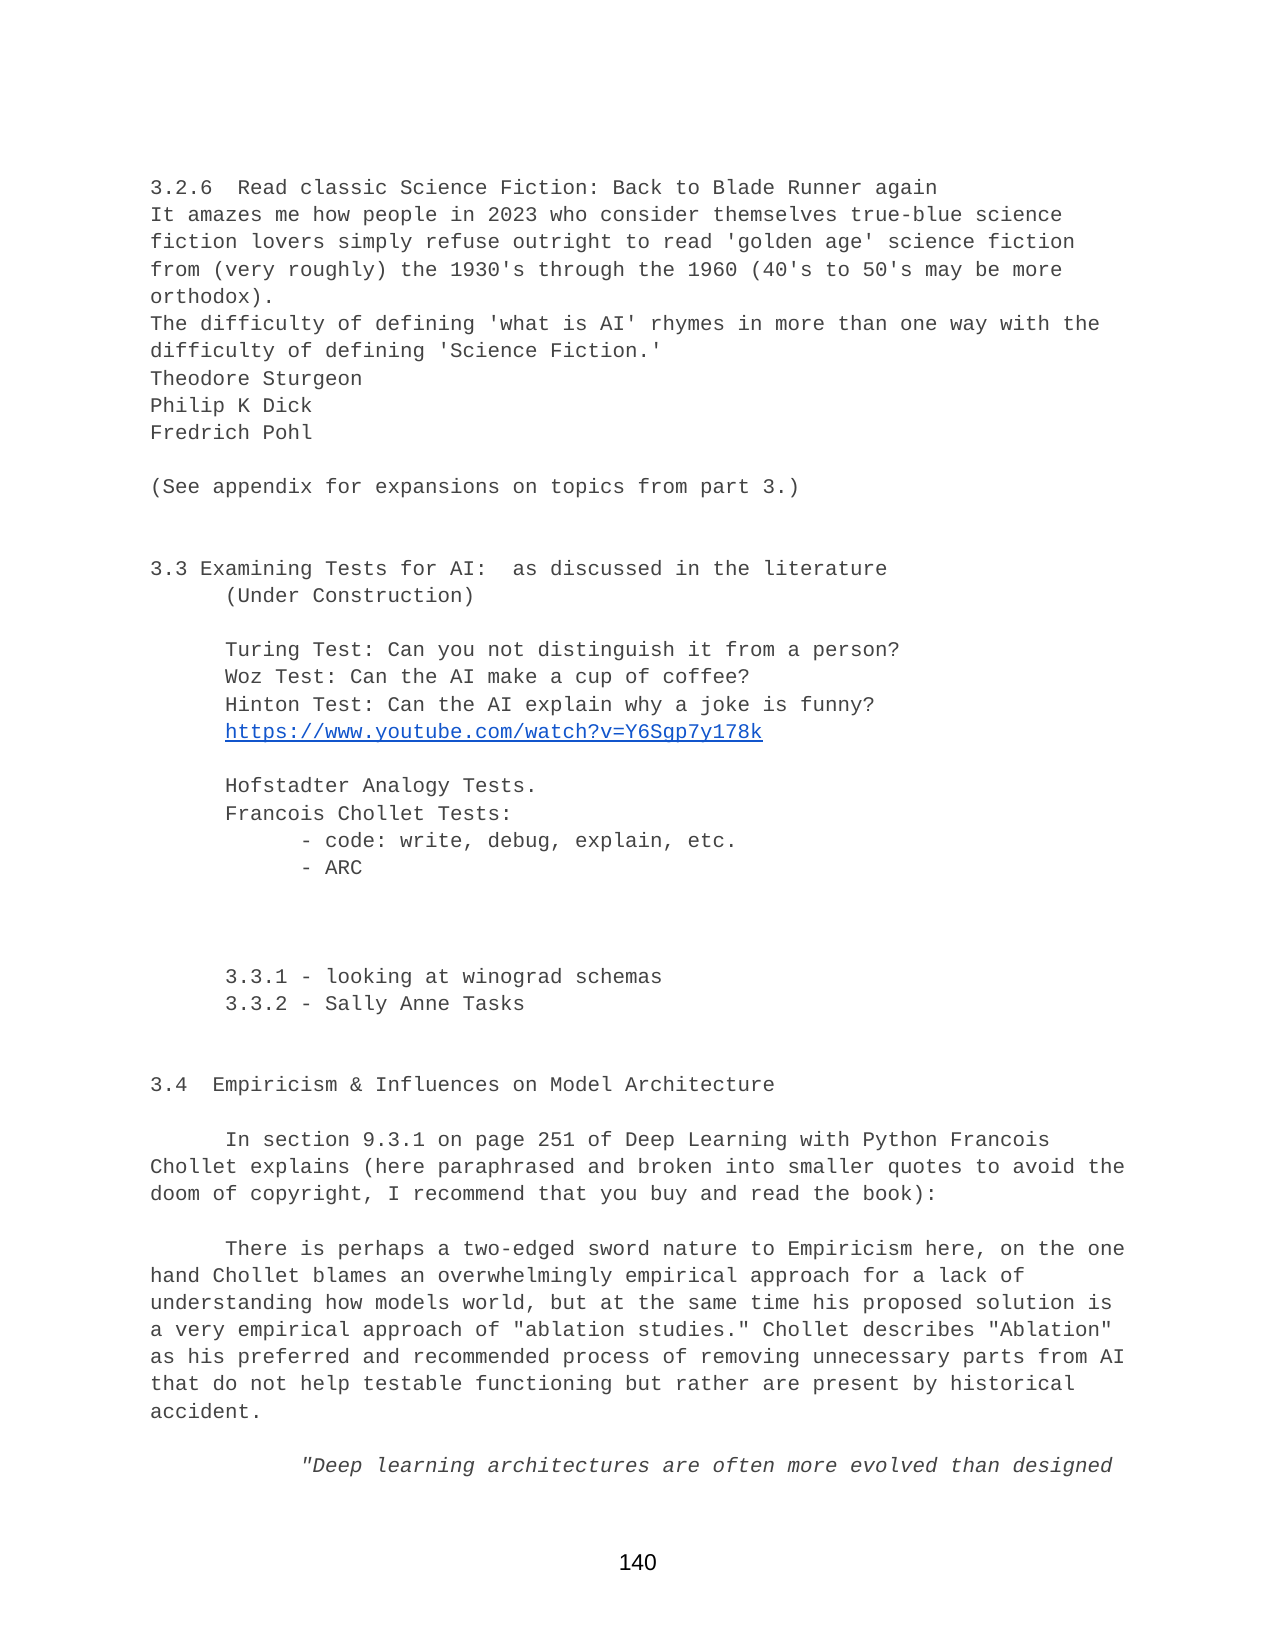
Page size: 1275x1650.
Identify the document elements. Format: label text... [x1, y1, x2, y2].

text In section 9.3.1 on page 251 of Deep Learning with Python Francois Chollet explains (here paraphrased and broken into smaller quotes to avoid the doom of copyright, I recommend that you buy and read the book): [150, 1129, 1125, 1207]
text 3.2.6 Read classic Science Fiction: Back to Blade Runner again [150, 177, 1125, 201]
text 3.4 Empiricism & Influences on Model Architecture [150, 1074, 1125, 1098]
text "Deep learning architectures are often more evolved than designed [225, 1455, 1125, 1479]
text There is perhaps a two-edged sword nature to Empiricism here, on the one hand Chollet blames an overwhelmingly empirical approach for a lack of understanding how models world, but at the same time his proposed solution is a very empirical approach of "ablation studies." Chollet describes "Ablation" as his preferred and recommended process of removing unnecessary parts from AI that do not help testable functioning but rather are present by historical accident. [150, 1237, 1125, 1424]
text 3.3 Examining Tests for AI: as discussed in the literature [150, 558, 1125, 581]
text Francois Chollet Tests: [150, 802, 1125, 826]
text Turing Test: Can you not distinguish it from a person? [150, 639, 1125, 663]
text Woz Test: Can the AI make a cup of coffee? [150, 667, 1125, 690]
text - code: write, debug, explain, etc. [150, 830, 1125, 853]
text Hinton Test: Can the AI explain why a joke is funny? [150, 694, 1125, 717]
text Philip K Dick [150, 395, 1125, 418]
text (Under Construction) [150, 585, 1125, 609]
text https://www.youtube.com/watch?v=Y6Sgp7y178k [150, 721, 1125, 744]
text The difficulty of defining 'what is AI' rhymes in more than one way with the difficulty of defining 'Science Fiction.' [150, 313, 1125, 364]
text - ARC [150, 857, 1125, 881]
text Hofstadter Analogy Tests. [150, 775, 1125, 799]
text 3.3.1 - looking at winograd schemas [150, 966, 1125, 989]
text It amazes me how people in 2023 who consider themselves true-blue science fiction lovers simply refuse outright to read 'golden age' science fiction from (very roughly) the 1930's through the 1960 (40's to 50's may be more orthodox). [150, 204, 1125, 309]
text (See appendix for expansions on topics from part 3.) [150, 476, 1125, 500]
text 3.3.2 - Sally Anne Tasks [150, 993, 1125, 1016]
text Theodore Sturgeon [150, 367, 1125, 391]
text Fredrich Pohl [150, 422, 1125, 446]
